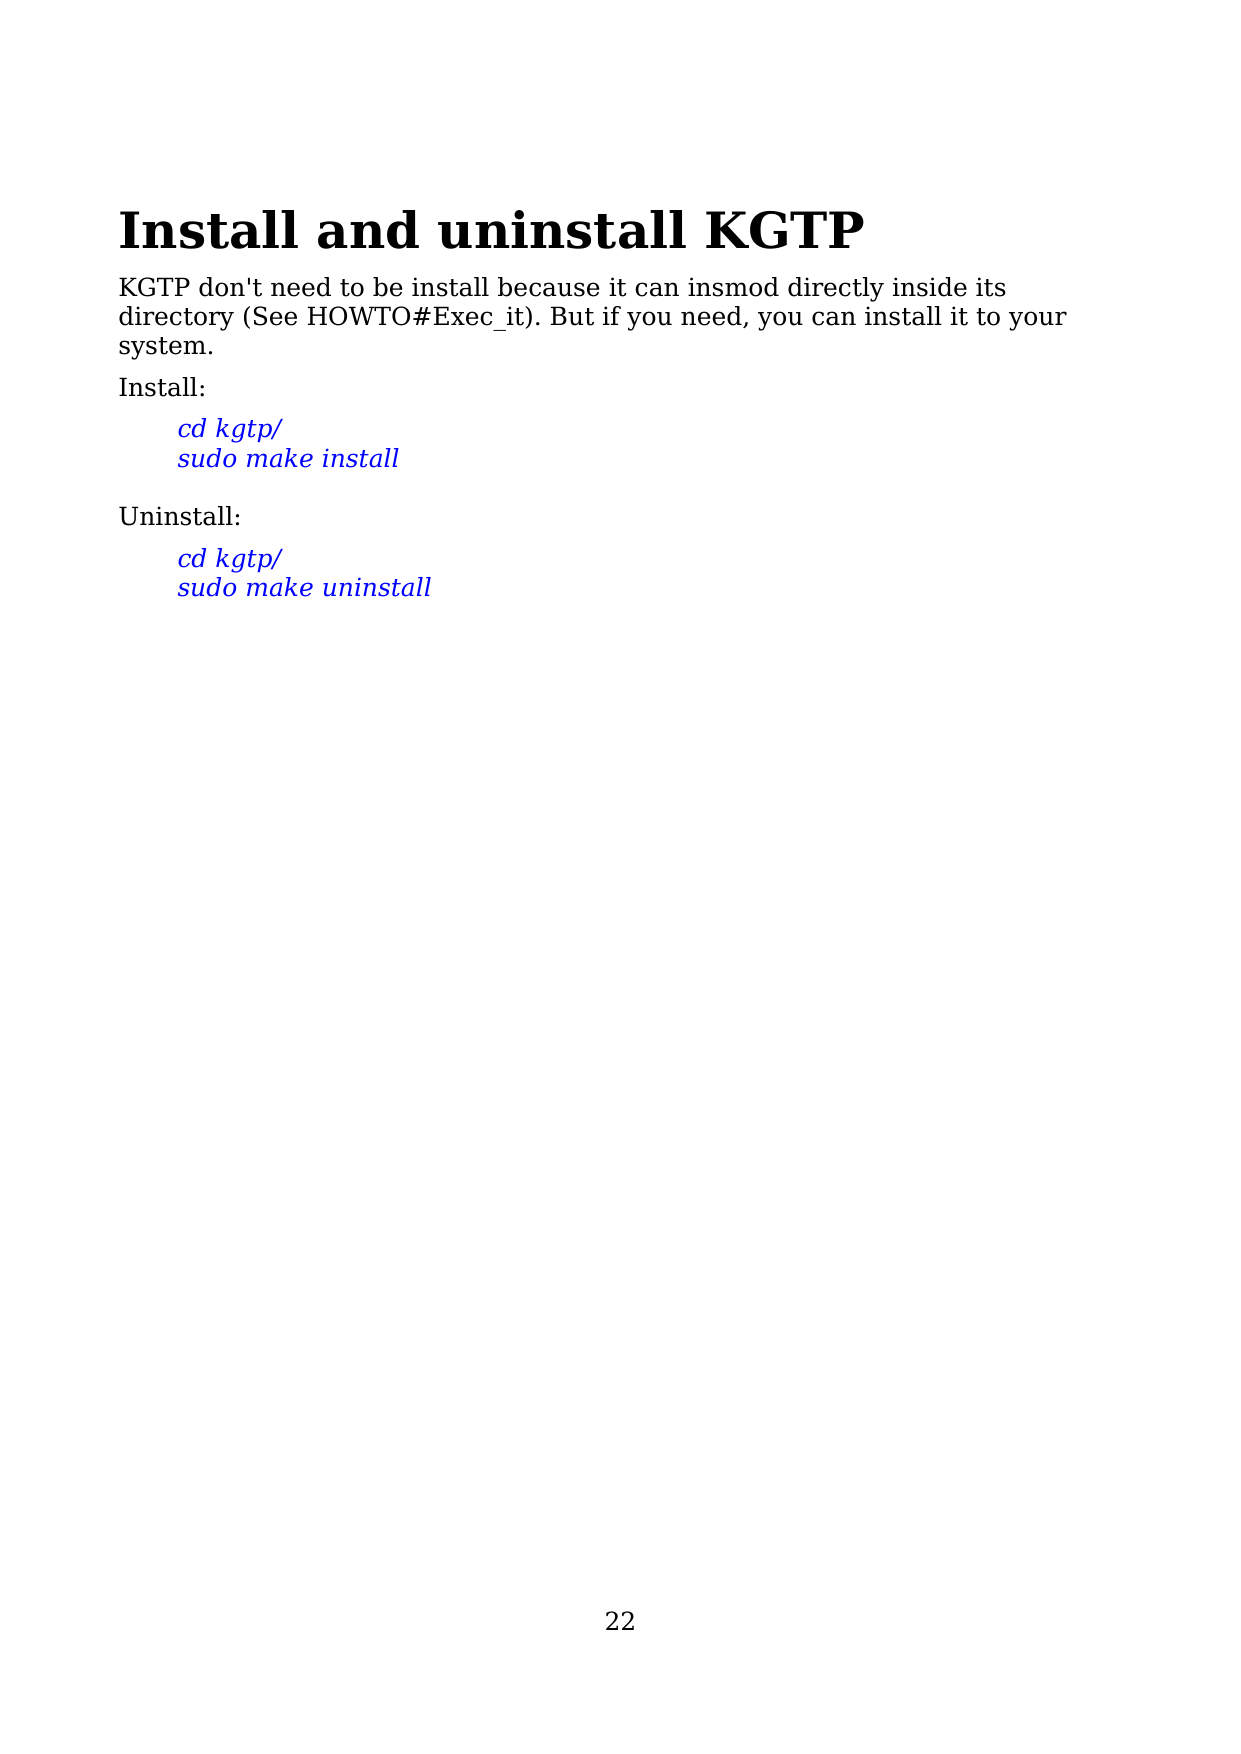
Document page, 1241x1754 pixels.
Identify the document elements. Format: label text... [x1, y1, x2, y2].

text KGTP don't need to be install because it can insmod directly inside its directory (See HOWTO#Exec_it). But if you need, you can install it to your system. [118, 273, 1122, 361]
text Install: [118, 373, 1122, 402]
text sudo make uninstall [177, 573, 1063, 602]
text cd kgtp/ [177, 544, 1063, 573]
text Uninstall: [118, 502, 1122, 531]
subtitle Install and uninstall KGTP [118, 202, 1122, 261]
text cd kgtp/ [177, 415, 1063, 444]
text sudo make install [177, 444, 1063, 473]
